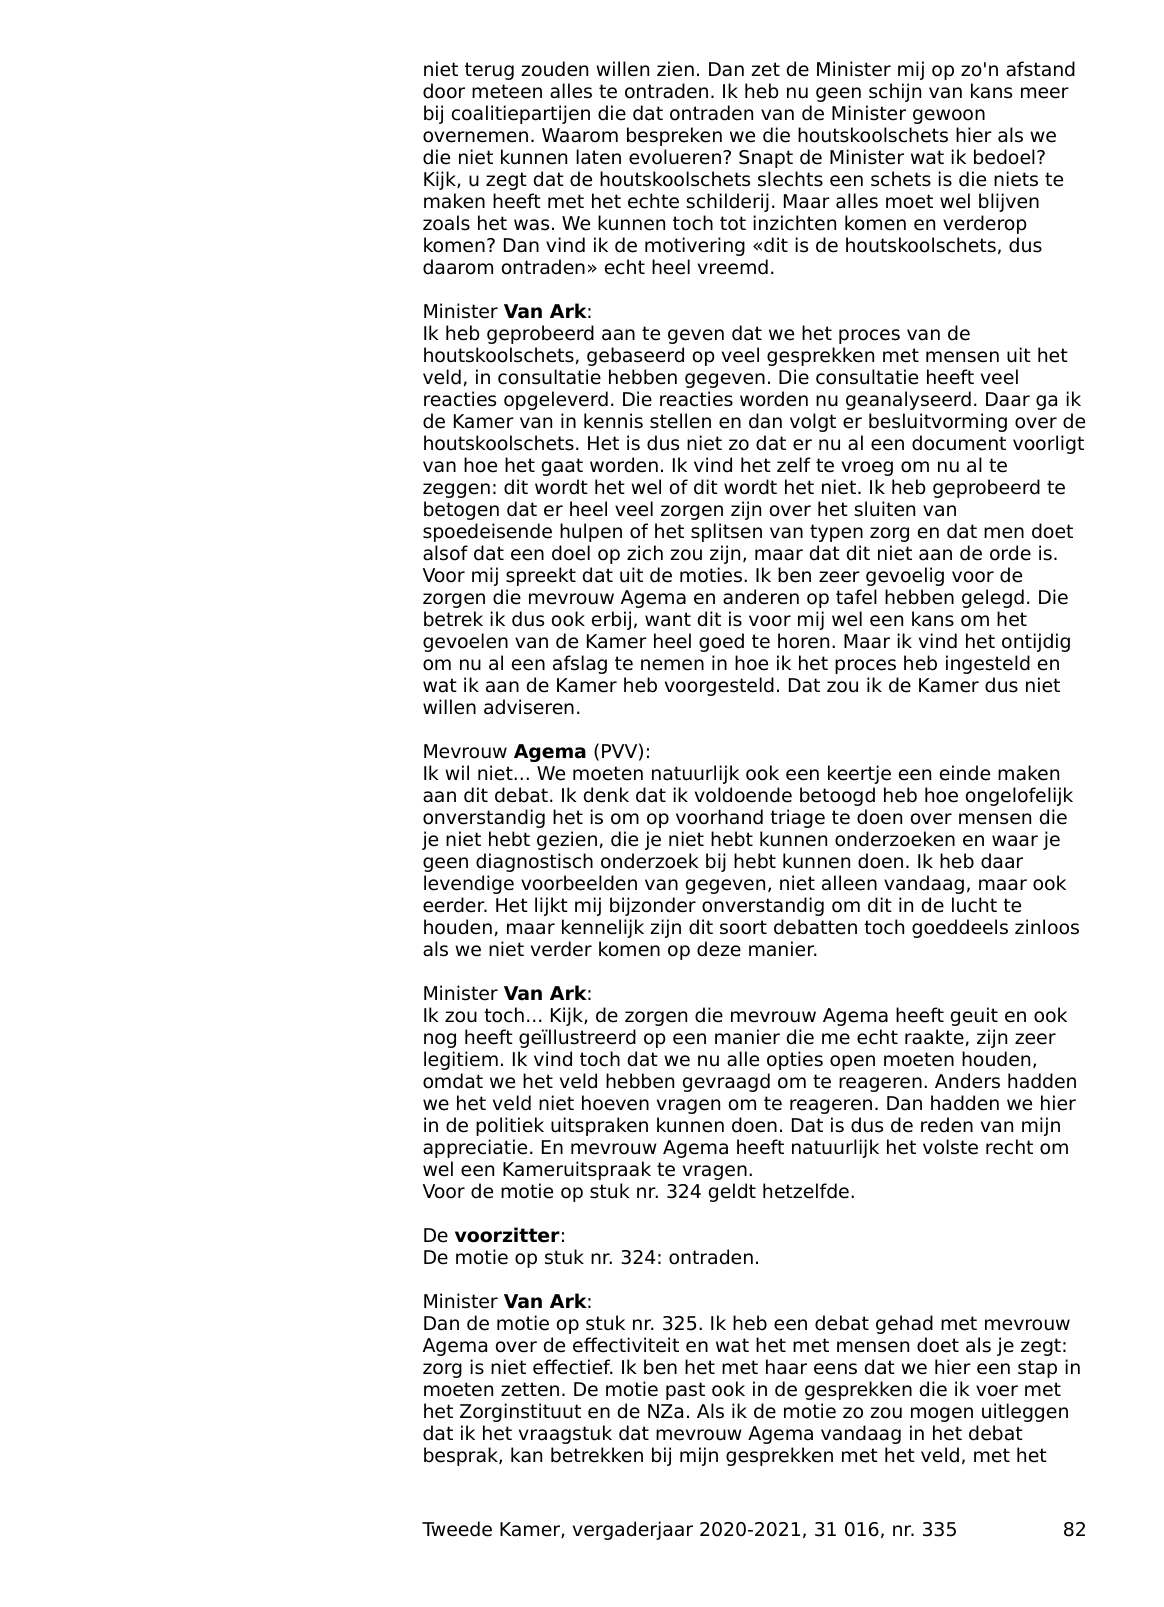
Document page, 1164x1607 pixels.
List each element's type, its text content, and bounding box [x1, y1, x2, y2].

text Voor de motie op stuk nr. 324 geldt hetzelfde. [422, 1181, 1087, 1203]
text Mevrouw Agema (PVV): [422, 741, 1087, 763]
text Ik heb geprobeerd aan te geven dat we het proces van de houtskoolschets, gebaseerd op veel gesprekken met mensen uit het veld, in consultatie hebben gegeven. Die consultatie heeft veel reacties opgeleverd. Die reacties worden nu geanalyseerd. Daar ga ik de Kamer van in kennis stellen en dan volgt er besluitvorming over de houtskoolschets. Het is dus niet zo dat er nu al een document voorligt van hoe het gaat worden. Ik vind het zelf te vroeg om nu al te zeggen: dit wordt het wel of dit wordt het niet. Ik heb geprobeerd te betogen dat er heel veel zorgen zijn over het sluiten van spoedeisende hulpen of het splitsen van typen zorg en dat men doet alsof dat een doel op zich zou zijn, maar dat dit niet aan de orde is. Voor mij spreekt dat uit de moties. Ik ben zeer gevoelig voor de zorgen die mevrouw Agema en anderen op tafel hebben gelegd. Die betrek ik dus ook erbij, want dit is voor mij wel een kans om het gevoelen van de Kamer heel goed te horen. Maar ik vind het ontijdig om nu al een afslag te nemen in hoe ik het proces heb ingesteld en wat ik aan de Kamer heb voorgesteld. Dat zou ik de Kamer dus niet willen adviseren. [422, 323, 1087, 719]
text Ik wil niet... We moeten natuurlijk ook een keertje een einde maken aan dit debat. Ik denk dat ik voldoende betoogd heb hoe ongelofelijk onverstandig het is om op voorhand triage te doen over mensen die je niet hebt gezien, die je niet hebt kunnen onderzoeken en waar je geen diagnostisch onderzoek bij hebt kunnen doen. Ik heb daar levendige voorbeelden van gegeven, niet alleen vandaag, maar ook eerder. Het lijkt mij bijzonder onverstandig om dit in de lucht te houden, maar kennelijk zijn dit soort debatten toch goeddeels zinloos als we niet verder komen op deze manier. [422, 763, 1087, 961]
text Ik zou toch... Kijk, de zorgen die mevrouw Agema heeft geuit en ook nog heeft geïllustreerd op een manier die me echt raakte, zijn zeer legitiem. Ik vind toch dat we nu alle opties open moeten houden, omdat we het veld hebben gevraagd om te reageren. Anders hadden we het veld niet hoeven vragen om te reageren. Dan hadden we hier in de politiek uitspraken kunnen doen. Dat is dus de reden van mijn appreciatie. En mevrouw Agema heeft natuurlijk het volste recht om wel een Kameruitspraak te vragen. [422, 1005, 1087, 1181]
text niet terug zouden willen zien. Dan zet de Minister mij op zo'n afstand door meteen alles te ontraden. Ik heb nu geen schijn van kans meer bij coalitiepartijen die dat ontraden van de Minister gewoon overnemen. Waarom bespreken we die houtskoolschets hier als we die niet kunnen laten evolueren? Snapt de Minister wat ik bedoel? Kijk, u zegt dat de houtskoolschets slechts een schets is die niets te maken heeft met het echte schilderij. Maar alles moet wel blijven zoals het was. We kunnen toch tot inzichten komen en verderop komen? Dan vind ik de motivering «dit is de houtskoolschets, dus daarom ontraden» echt heel vreemd. [422, 59, 1087, 279]
text Minister Van Ark: [422, 1291, 1087, 1313]
text Minister Van Ark: [422, 301, 1087, 323]
text Dan de motie op stuk nr. 325. Ik heb een debat gehad met mevrouw Agema over de effectiviteit en wat het met mensen doet als je zegt: zorg is niet effectief. Ik ben het met haar eens dat we hier een stap in moeten zetten. De motie past ook in de gesprekken die ik voer met het Zorginstituut en de NZa. Als ik de motie zo zou mogen uitleggen dat ik het vraagstuk dat mevrouw Agema vandaag in het debat besprak, kan betrekken bij mijn gesprekken met het veld, met het [422, 1313, 1087, 1467]
text Minister Van Ark: [422, 983, 1087, 1005]
text De voorzitter: [422, 1225, 1087, 1247]
text De motie op stuk nr. 324: ontraden. [422, 1247, 1087, 1269]
